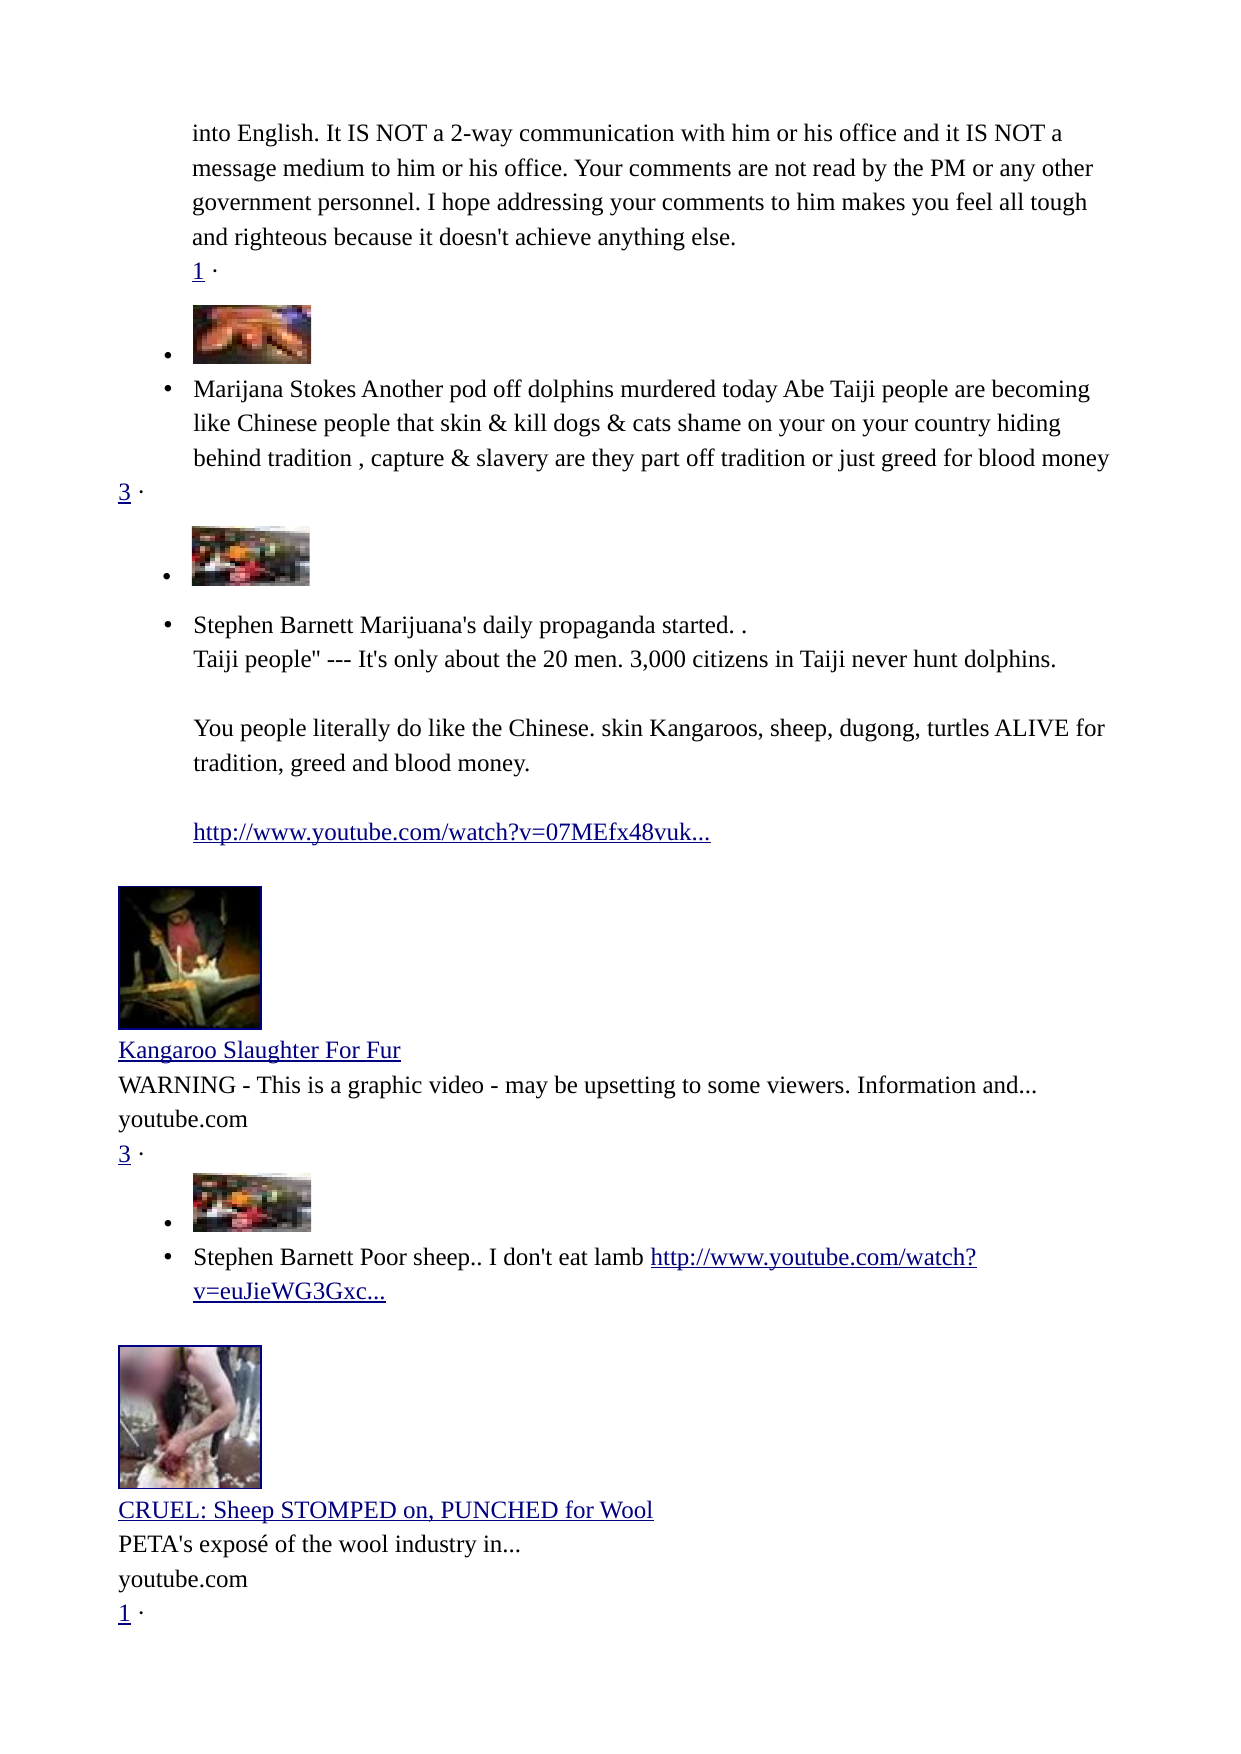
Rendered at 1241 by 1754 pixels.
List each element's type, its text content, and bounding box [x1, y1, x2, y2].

picture [193, 305, 312, 364]
picture [193, 1173, 312, 1232]
picture [120, 1347, 260, 1488]
list Marijana Stokes Another pod off dolphins murdered today Abe Taiji people are becoming like Chinese people that skin & kill dogs & cats shame on your on your country hiding behind tradition , capture & slavery are they part off tradition or just greed for blood money [164, 374, 1122, 472]
text 1 · [118, 1598, 1122, 1627]
text WARNING - This is a graphic video - may be upsetting to some viewers. Information and... [118, 1070, 1122, 1098]
text youtube.com [118, 1104, 1122, 1133]
text 3 · [118, 477, 1122, 506]
list Stephen Barnett Poor sheep.. I don't eat lamb http://www.youtube.com/watch?v=euJieWG3Gxc... [164, 1242, 1122, 1305]
text 3 · [118, 1139, 1122, 1167]
text Kangaroo Slaughter For Fur [118, 1035, 1122, 1064]
text PETA's exposé of the wool industry in... [118, 1529, 1122, 1558]
picture [191, 526, 310, 586]
picture [120, 887, 260, 1028]
text CRUEL: Sheep STOMPED on, PUNCHED for Wool [118, 1495, 1122, 1524]
list 1 · [162, 256, 1122, 285]
text youtube.com [118, 1564, 1122, 1593]
list Stephen Barnett Marijuana's daily propaganda started. . Taiji people'' --- It's only about the 20 men. 3,000 citizens in Taiji never hunt dolphins. You people literally do like the Chinese. skin Kangaroos, sheep, dugong, turtles ALIVE for tradition, greed and blood money. http://www.youtube.com/watch?v=07MEfx48vuk... [164, 610, 1122, 846]
list into English. It IS NOT a 2-way communication with him or his office and it IS NOT a message medium to him or his office. Your comments are not read by the PM or any other government personnel. I hope addressing your comments to him makes you feel all tough and righteous because it doesn't achieve anything else. [162, 118, 1122, 250]
